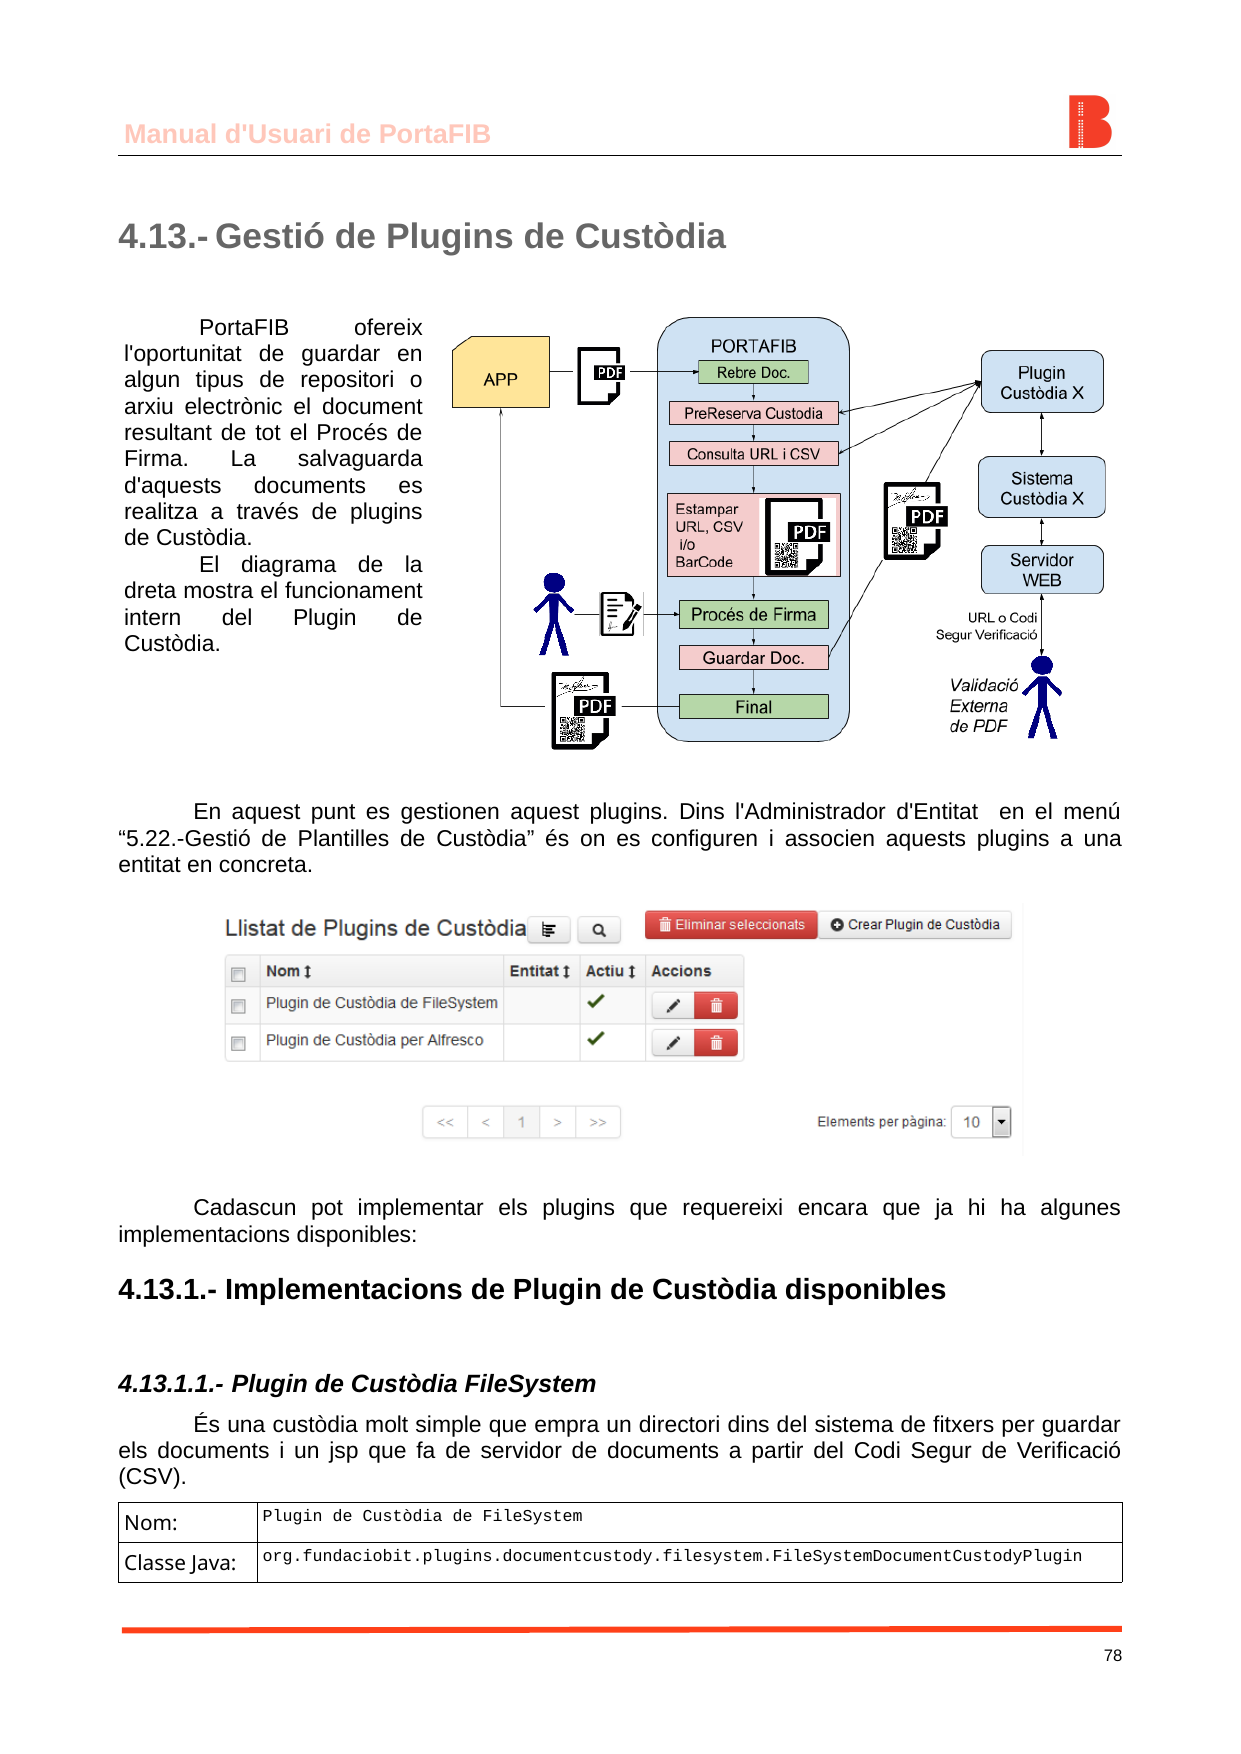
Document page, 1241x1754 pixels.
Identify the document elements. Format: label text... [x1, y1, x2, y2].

table_cell org.fundaciobit.plugins.documentcustody.filesystem.FileSystemDocumentCustodyPlugin [258, 1543, 1122, 1582]
subtitle Plugin de Custòdia FileSystem [118, 1369, 1122, 1398]
picture [445, 313, 1117, 754]
text En aquest punt es gestionen aquest plugins. Dins l'Administrador d'Entitat en el menú “5.22Gestió de Plantilles de Custòdia” és on es configuren i associen aquests plugins a una entitat en concreta. [118, 798, 1122, 877]
table_header Nom: [119, 1503, 257, 1542]
table_cell Classe Java: [119, 1543, 257, 1582]
picture [1063, 94, 1117, 150]
table_header [428, 308, 1122, 759]
subtitle Gestió de Plugins de Custòdia [118, 216, 1122, 256]
table_header PortaFIB ofereix l'oportunitat de guardar en algun tipus de repositori o arxiu electrònic el document resultant de tot el Procés de Firma. La salvaguarda d'aquests documents es realitza a través de plugins de Custòdia. El diagrama de la dreta mostra el funcionament intern del Plugin de Custòdia. [118, 308, 428, 759]
subtitle Implementacions de Plugin de Custòdia disponibles [118, 1272, 1122, 1305]
table_header Plugin de Custòdia de FileSystem [258, 1503, 1122, 1542]
text És una custòdia molt simple que empra un directori dins del sistema de fitxers per guardar els documents i un jsp que fa de servidor de documents a partir del Codi Segur de Verificació (CSV). [118, 1411, 1122, 1489]
picture [217, 903, 1024, 1156]
text Cadascun pot implementar els plugins que requereixi encara que ja hi ha algunes implementacions disponibles: [118, 1194, 1122, 1247]
